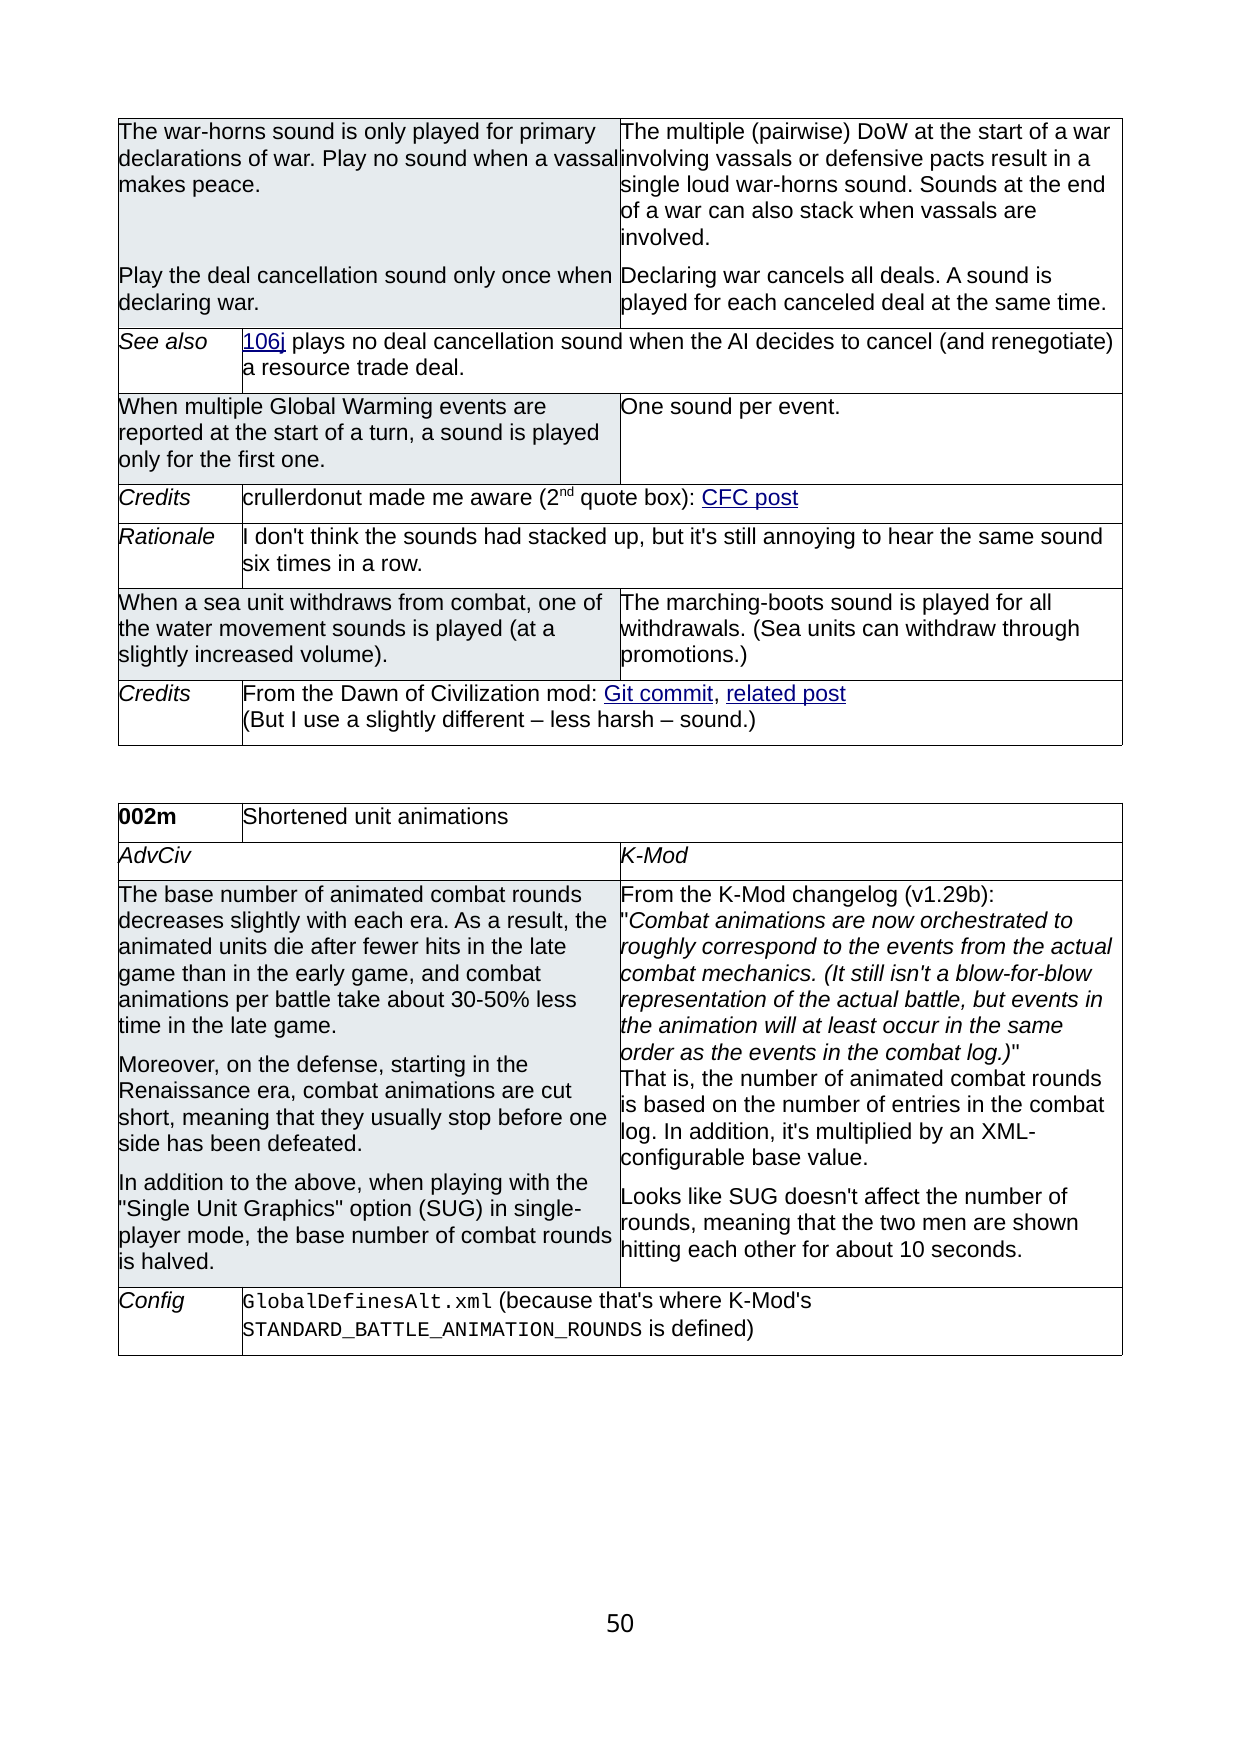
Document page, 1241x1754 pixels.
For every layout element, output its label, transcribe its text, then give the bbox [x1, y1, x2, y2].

table_cell K-Mod [621, 843, 1122, 880]
table_cell When a sea unit withdraws from combat, one of the water movement sounds is played (at a slightly increased volume). [119, 589, 620, 680]
table_cell One sound per event. [621, 394, 1122, 484]
table_cell I don't think the sounds had stacked up, but it's still annoying to hear the same sound six times in a row. [243, 524, 1122, 588]
table_cell From the K-Mod changelog (v1.29b): "Combat animations are now orchestrated to roughly correspond to the events from the actual combat mechanics. (It still isn't a blow-for-blow representation of the actual battle, but events in the animation will at least occur in the same order as the events in the combat log.)" That is, the number of animated combat rounds is based on the number of entries in the combat log. In addition, it's multiplied by an XML- configurable base value. Looks like SUG doesn't affect the number of rounds, meaning that the two men are shown hitting each other for about 10 seconds. [621, 881, 1122, 1287]
table_cell The war-horns sound is only played for primary declarations of war. Play no sound when a vassal makes peace. Play the deal cancellation sound only once when declaring war. [119, 119, 620, 327]
table_cell Rationale [119, 524, 242, 588]
table_cell 106j plays no deal cancellation sound when the AI decides to cancel (and renegotiate) a resource trade deal. [243, 329, 1122, 393]
table_cell The base number of animated combat rounds decreases slightly with each era. As a result, the animated units die after fewer hits in the late game than in the early game, and combat animations per battle take about 30-50% less time in the late game. Moreover, on the defense, starting in the Renaissance era, combat animations are cut short, meaning that they usually stop before one side has been defeated. In addition to the above, when playing with the "Single Unit Graphics" option (SUG) in single­player mode, the base number of combat rounds is halved. [119, 881, 620, 1287]
table_cell crullerdonut made me aware (2nd quote box): CFC post [243, 485, 1122, 523]
table_cell See also [119, 329, 242, 393]
table_cell GlobalDefinesAlt.xml (because that's where K-Mod's STANDARD_BATTLE_ANIMATION_ROUNDS is defined) [243, 1288, 1122, 1354]
table_cell When multiple Global Warming events are reported at the start of a turn, a sound is played only for the first one. [119, 394, 620, 484]
table_cell Credits [119, 485, 242, 523]
table_cell Config [119, 1288, 242, 1354]
table_cell The marching-boots sound is played for all withdrawals. (Sea units can withdraw through promotions.) [621, 589, 1122, 680]
table_cell The multiple (pairwise) DoW at the start of a war involving vassals or defensive pacts result in a single loud war-horns sound. Sounds at the end of a war can also stack when vassals are involved. Declaring war cancels all deals. A sound is played for each canceled deal at the same time. [621, 119, 1122, 327]
table_cell From the Dawn of Civilization mod: Git commit, related post (But I use a slightly different – less harsh – sound.) [243, 681, 1122, 745]
table_header 002m [119, 804, 242, 842]
table_cell AdvCiv [119, 843, 620, 880]
table_header Shortened unit animations [243, 804, 1122, 842]
table_cell Credits [119, 681, 242, 745]
